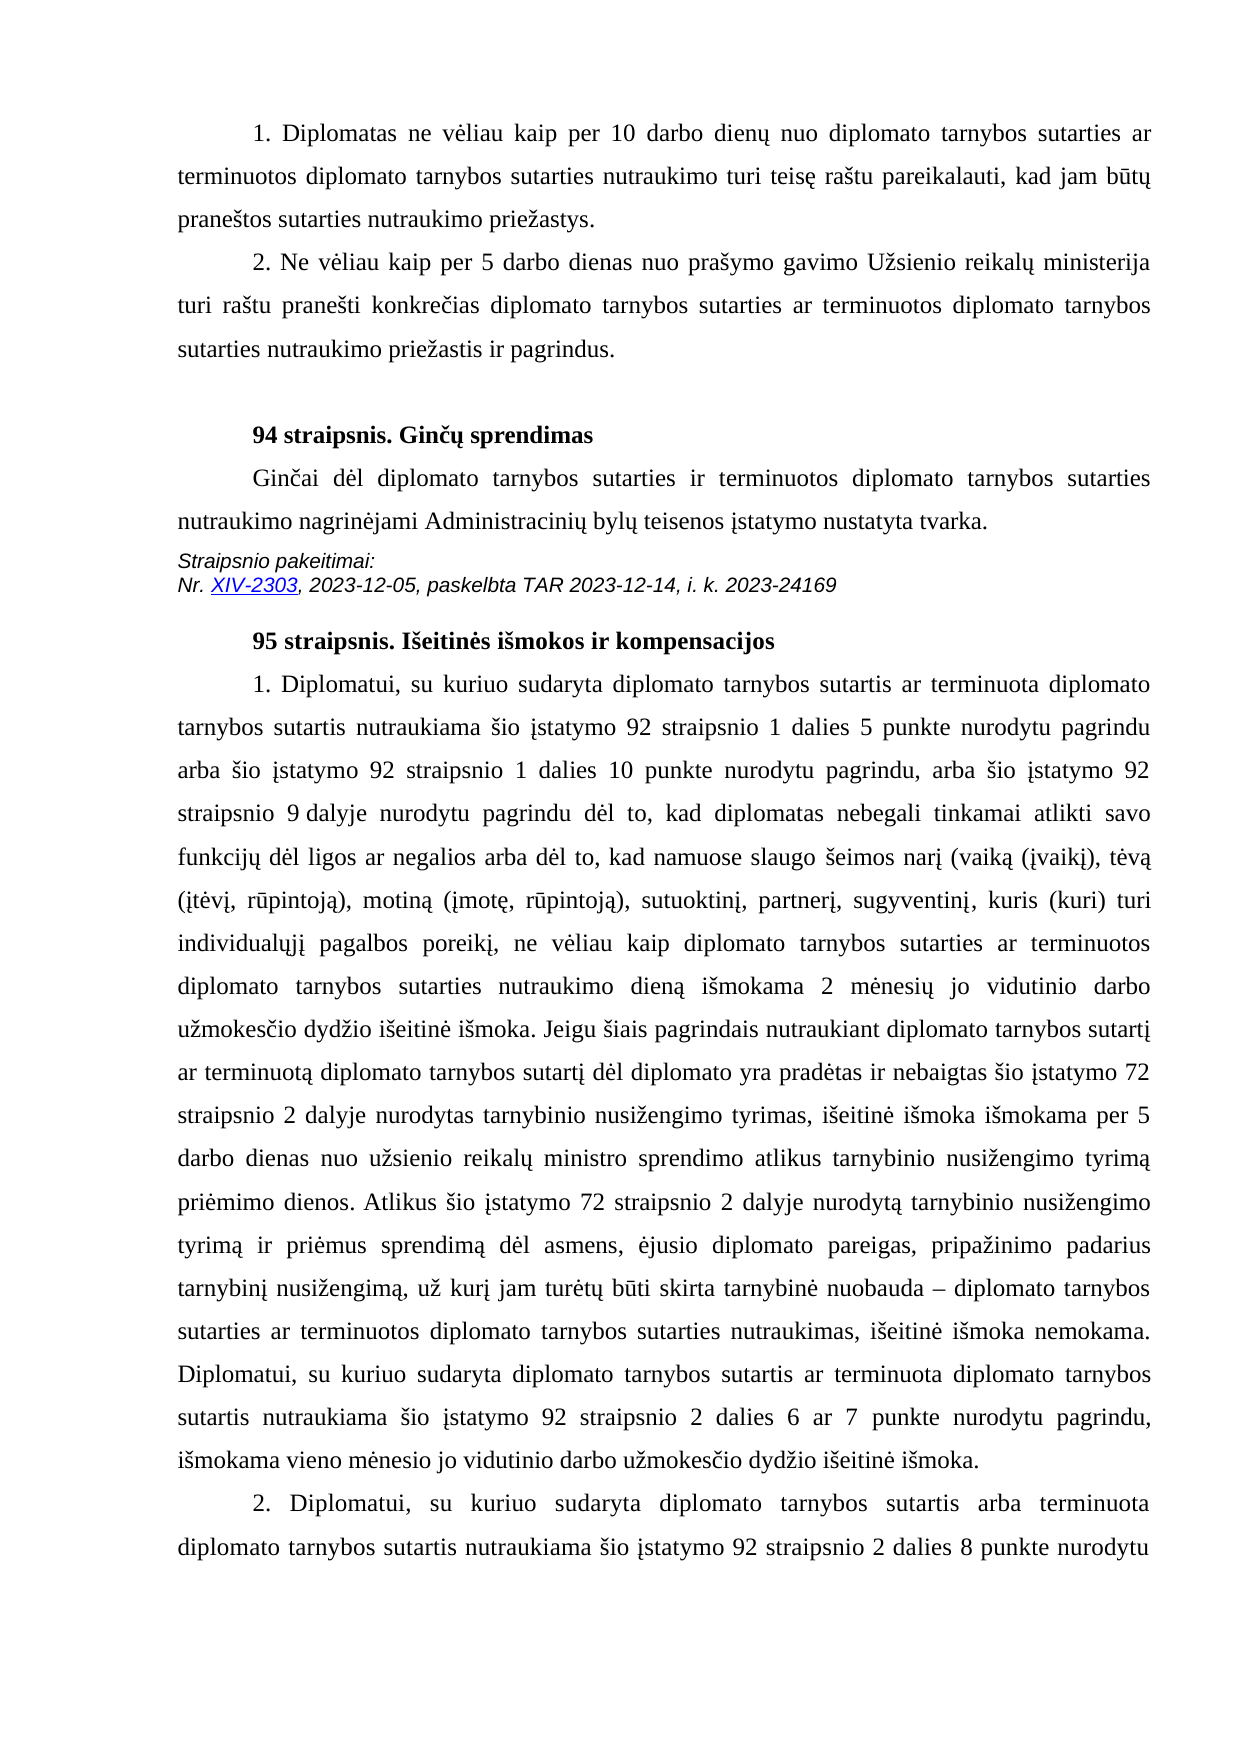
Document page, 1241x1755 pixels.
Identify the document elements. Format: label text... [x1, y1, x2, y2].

text 95 straipsnis. Išeitinės išmokos ir kompensacijos [177, 626, 1152, 655]
text 94 straipsnis. Ginčų sprendimas [177, 420, 1152, 449]
text Ginčai dėl diplomato tarnybos sutarties ir terminuotos diplomato tarnybos sutarties nutraukimo nagrinėjami Administracinių bylų teisenos įstatymo nustatyta tvarka. [177, 463, 1152, 535]
text 2. Ne vėliau kaip per 5 darbo dienas nuo prašymo gavimo Užsienio reikalų ministerija turi raštu pranešti konkrečias diplomato tarnybos sutarties ar terminuotos diplomato tarnybos sutarties nutraukimo priežastis ir pagrindus. [177, 247, 1152, 362]
text 1. Diplomatui, su kuriuo sudaryta diplomato tarnybos sutartis ar terminuota diplomato tarnybos sutartis nutraukiama šio įstatymo 92 straipsnio 1 dalies 5 punkte nurodytu pagrindu arba šio įstatymo 92 straipsnio 1 dalies 10 punkte nurodytu pagrindu, arba šio įstatymo 92 straipsnio 9 dalyje nurodytu pagrindu dėl to, kad diplomatas nebegali tinkamai atlikti savo funkcijų dėl ligos ar negalios arba dėl to, kad namuose slaugo šeimos narį (vaiką (įvaikį), tėvą (įtėvį, rūpintoją), motiną (įmotę, rūpintoją), sutuoktinį, partnerį, sugyventinį, kuris (kuri) turi individualųjį pagalbos poreikį, ne vėliau kaip diplomato tarnybos sutarties ar terminuotos diplomato tarnybos sutarties nutraukimo dieną išmokama 2 mėnesių jo vidutinio darbo užmokesčio dydžio išeitinė išmoka. Jeigu šiais pagrindais nutraukiant diplomato tarnybos sutartį ar terminuotą diplomato tarnybos sutartį dėl diplomato yra pradėtas ir nebaigtas šio įstatymo 72 straipsnio 2 dalyje nurodytas tarnybinio nusižengimo tyrimas, išeitinė išmoka išmokama per 5 darbo dienas nuo užsienio reikalų ministro sprendimo atlikus tarnybinio nusižengimo tyrimą priėmimo dienos. Atlikus šio įstatymo 72 straipsnio 2 dalyje nurodytą tarnybinio nusižengimo tyrimą ir priėmus sprendimą dėl asmens, ėjusio diplomato pareigas, pripažinimo padarius tarnybinį nusižengimą, už kurį jam turėtų būti skirta tarnybinė nuobauda – diplomato tarnybos sutarties ar terminuotos diplomato tarnybos sutarties nutraukimas, išeitinė išmoka nemokama. Diplomatui, su kuriuo sudaryta diplomato tarnybos sutartis ar terminuota diplomato tarnybos sutartis nutraukiama šio įstatymo 92 straipsnio 2 dalies 6 ar 7 punkte nurodytu pagrindu, išmokama vieno mėnesio jo vidutinio darbo užmokesčio dydžio išeitinė išmoka. [177, 669, 1152, 1474]
text Nr. XIV-2303, 2023-12-05, paskelbta TAR 2023-12-14, i. k. 2023-24169 [177, 573, 1152, 597]
text 1. Diplomatas ne vėliau kaip per 10 darbo dienų nuo diplomato tarnybos sutarties ar terminuotos diplomato tarnybos sutarties nutraukimo turi teisę raštu pareikalauti, kad jam būtų praneštos sutarties nutraukimo priežastys. [177, 118, 1152, 233]
text Straipsnio pakeitimai: [177, 549, 1152, 573]
text 2. Diplomatui, su kuriuo sudaryta diplomato tarnybos sutartis arba terminuota diplomato tarnybos sutartis nutraukiama šio įstatymo 92 straipsnio 2 dalies 8 punkte nurodytu [177, 1488, 1152, 1560]
